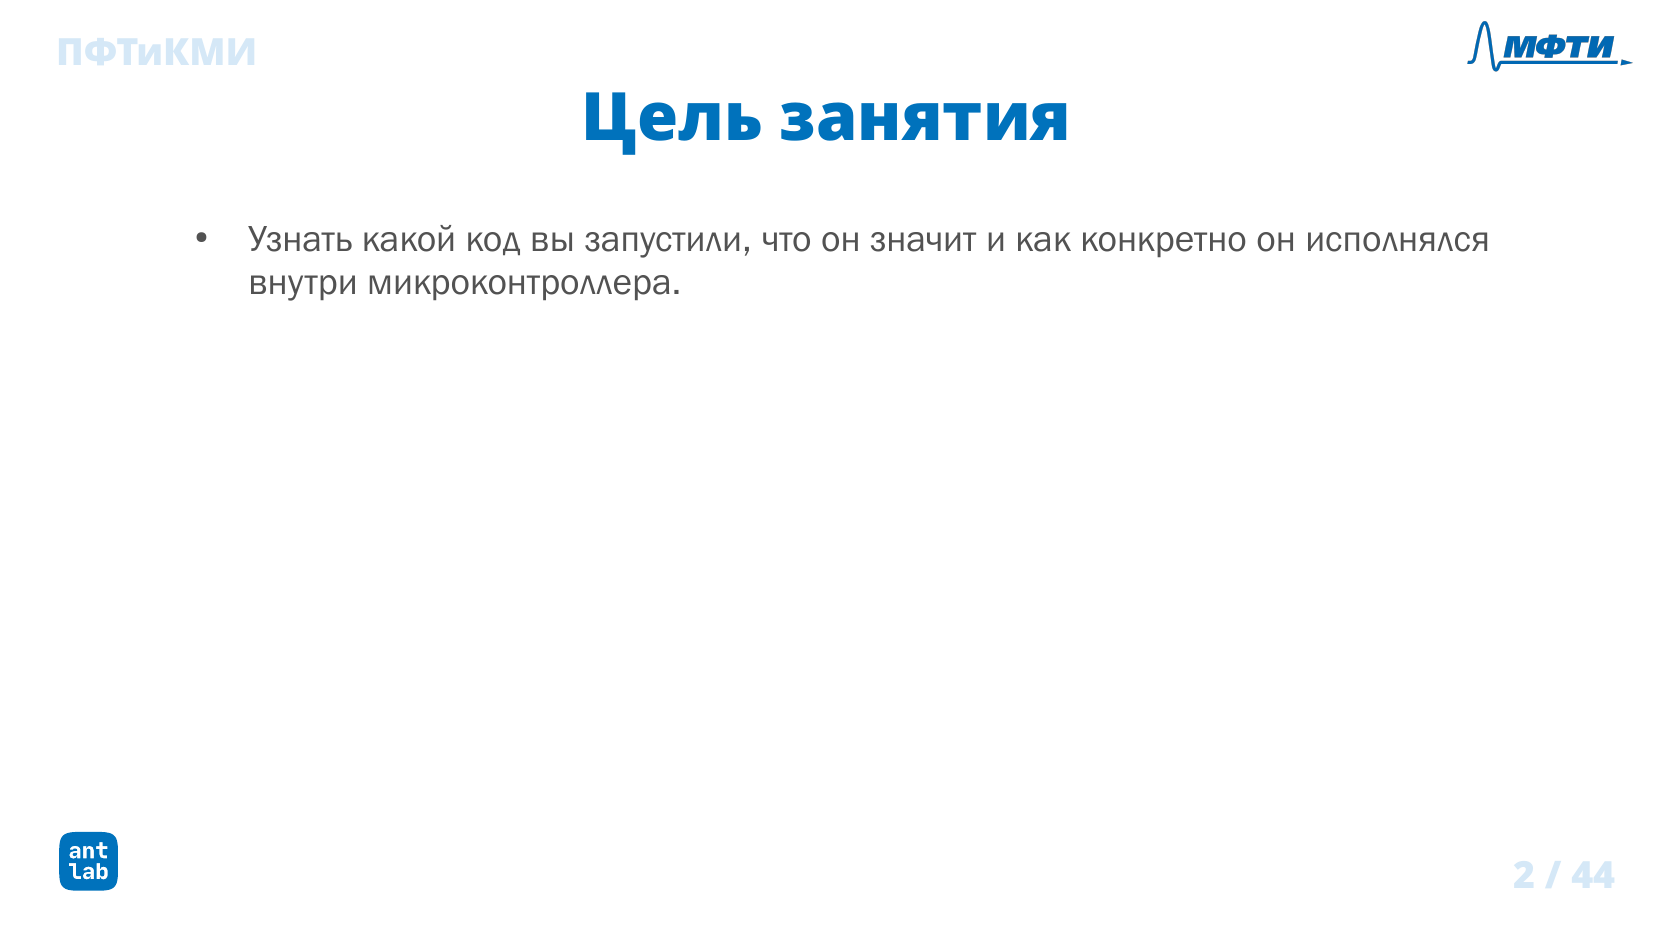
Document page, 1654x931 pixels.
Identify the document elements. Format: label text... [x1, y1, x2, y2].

list Узнать какой код вы запустили, что он значит и как конкретно он исполнялся внутри микроконтроллера. [177, 217, 1571, 758]
picture [1446, 0, 1654, 93]
title Цель занятия [82, 37, 1571, 193]
